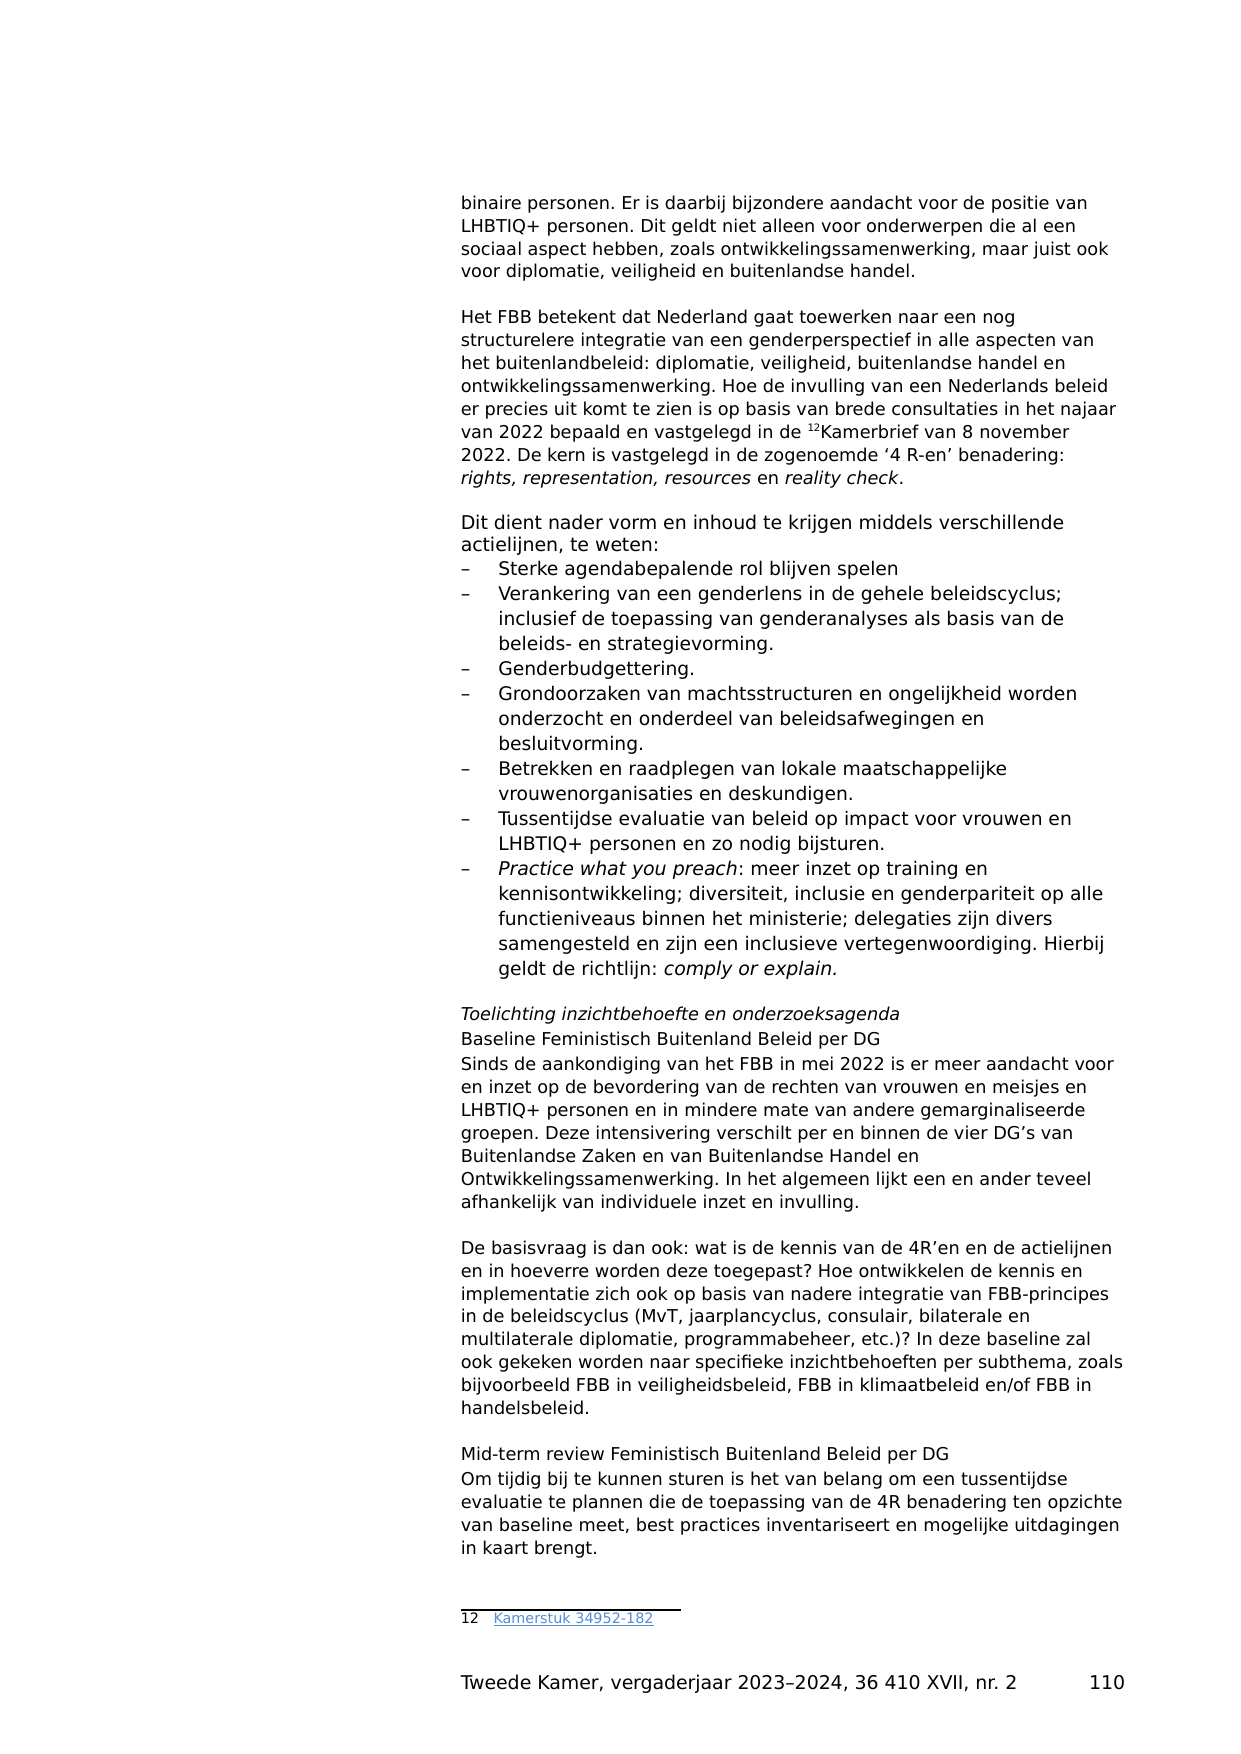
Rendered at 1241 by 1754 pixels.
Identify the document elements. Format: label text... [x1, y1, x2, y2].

text Sinds de aankondiging van het FBB in mei 2022 is er meer aandacht voor en inzet op de bevordering van de rechten van vrouwen en meisjes en LHBTIQ+ personen en in mindere mate van andere gemarginaliseerde groepen. Deze intensivering verschilt per en binnen de vier DG’s van Buitenlandse Zaken en van Buitenlandse Handel en Ontwikkelingssamenwerking. In het algemeen lijkt een en ander teveel afhankelijk van individuele inzet en invulling. [461, 1052, 1125, 1213]
text binaire personen. Er is daarbij bijzondere aandacht voor de positie van LHBTIQ+ personen. Dit geldt niet alleen voor onderwerpen die al een sociaal aspect hebben, zoals ontwikkelingssamenwerking, maar juist ook voor diplomatie, veiligheid en buitenlandse handel. [461, 191, 1125, 282]
text Toelichting inzichtbehoefte en onderzoeksagenda [461, 1002, 1125, 1025]
text Het FBB betekent dat Nederland gaat toewerken naar een nog structurelere integratie van een genderperspectief in alle aspecten van het buitenlandbeleid: diplomatie, veiligheid, buitenlandse handel en ontwikkelingssamenwerking. Hoe de invulling van een Nederlands beleid er precies uit komt te zien is op basis van brede consultaties in het najaar van 2022 bepaald en vastgelegd in de Kamerbrief van 8 november 2022. De kern is vastgelegd in de zogenoemde ‘4 R-en’ benadering: rights, representation, resources en reality check. [461, 305, 1125, 489]
text Baseline Feministisch Buitenland Beleid per DG [461, 1027, 1125, 1050]
list Practice what you preach: meer inzet op training en kennisontwikkeling; diversiteit, inclusie en genderpariteit op alle functieniveaus binnen het ministerie; delegaties zijn divers samengesteld en zijn een inclusieve vertegenwoordiging. Hierbij geldt de richtlijn: comply or explain. [461, 856, 1125, 981]
text Om tijdig bij te kunnen sturen is het van belang om een tussentijdse evaluatie te plannen die de toepassing van de 4R benadering ten opzichte van baseline meet, best practices inventariseert en mogelijke uitdagingen in kaart brengt. [461, 1467, 1125, 1559]
text __Kamerstuk 34952-182 [461, 1610, 1125, 1627]
list Genderbudgettering. [461, 656, 1125, 681]
list Tussentijdse evaluatie van beleid op impact voor vrouwen en LHBTIQ+ personen en zo nodig bijsturen. [461, 806, 1125, 856]
text De basisvraag is dan ook: wat is de kennis van de 4R’en en de actielijnen en in hoeverre worden deze toegepast? Hoe ontwikkelen de kennis en implementatie zich ook op basis van nadere integratie van FBB-principes in de beleidscyclus (MvT, jaarplancyclus, consulair, bilaterale en multilaterale diplomatie, programmabeheer, etc.)? In deze baseline zal ook gekeken worden naar specifieke inzichtbehoeften per subthema, zoals bijvoorbeeld FBB in veiligheidsbeleid, FBB in klimaatbeleid en/of FBB in handelsbeleid. [461, 1236, 1125, 1419]
list Grondoorzaken van machtsstructuren en ongelijkheid worden onderzocht en onderdeel van beleidsafwegingen en besluitvorming. [461, 681, 1125, 756]
list Sterke agendabepalende rol blijven spelen [461, 556, 1125, 581]
text Mid-term review Feministisch Buitenland Beleid per DG [461, 1442, 1125, 1465]
list Verankering van een genderlens in de gehele beleidscyclus; inclusief de toepassing van genderanalyses als basis van de beleids- en strategievorming. [461, 581, 1125, 656]
list Betrekken en raadplegen van lokale maatschappelijke vrouwenorganisaties en deskundigen. [461, 756, 1125, 806]
text Dit dient nader vorm en inhoud te krijgen middels verschillende actielijnen, te weten: [461, 512, 1125, 556]
